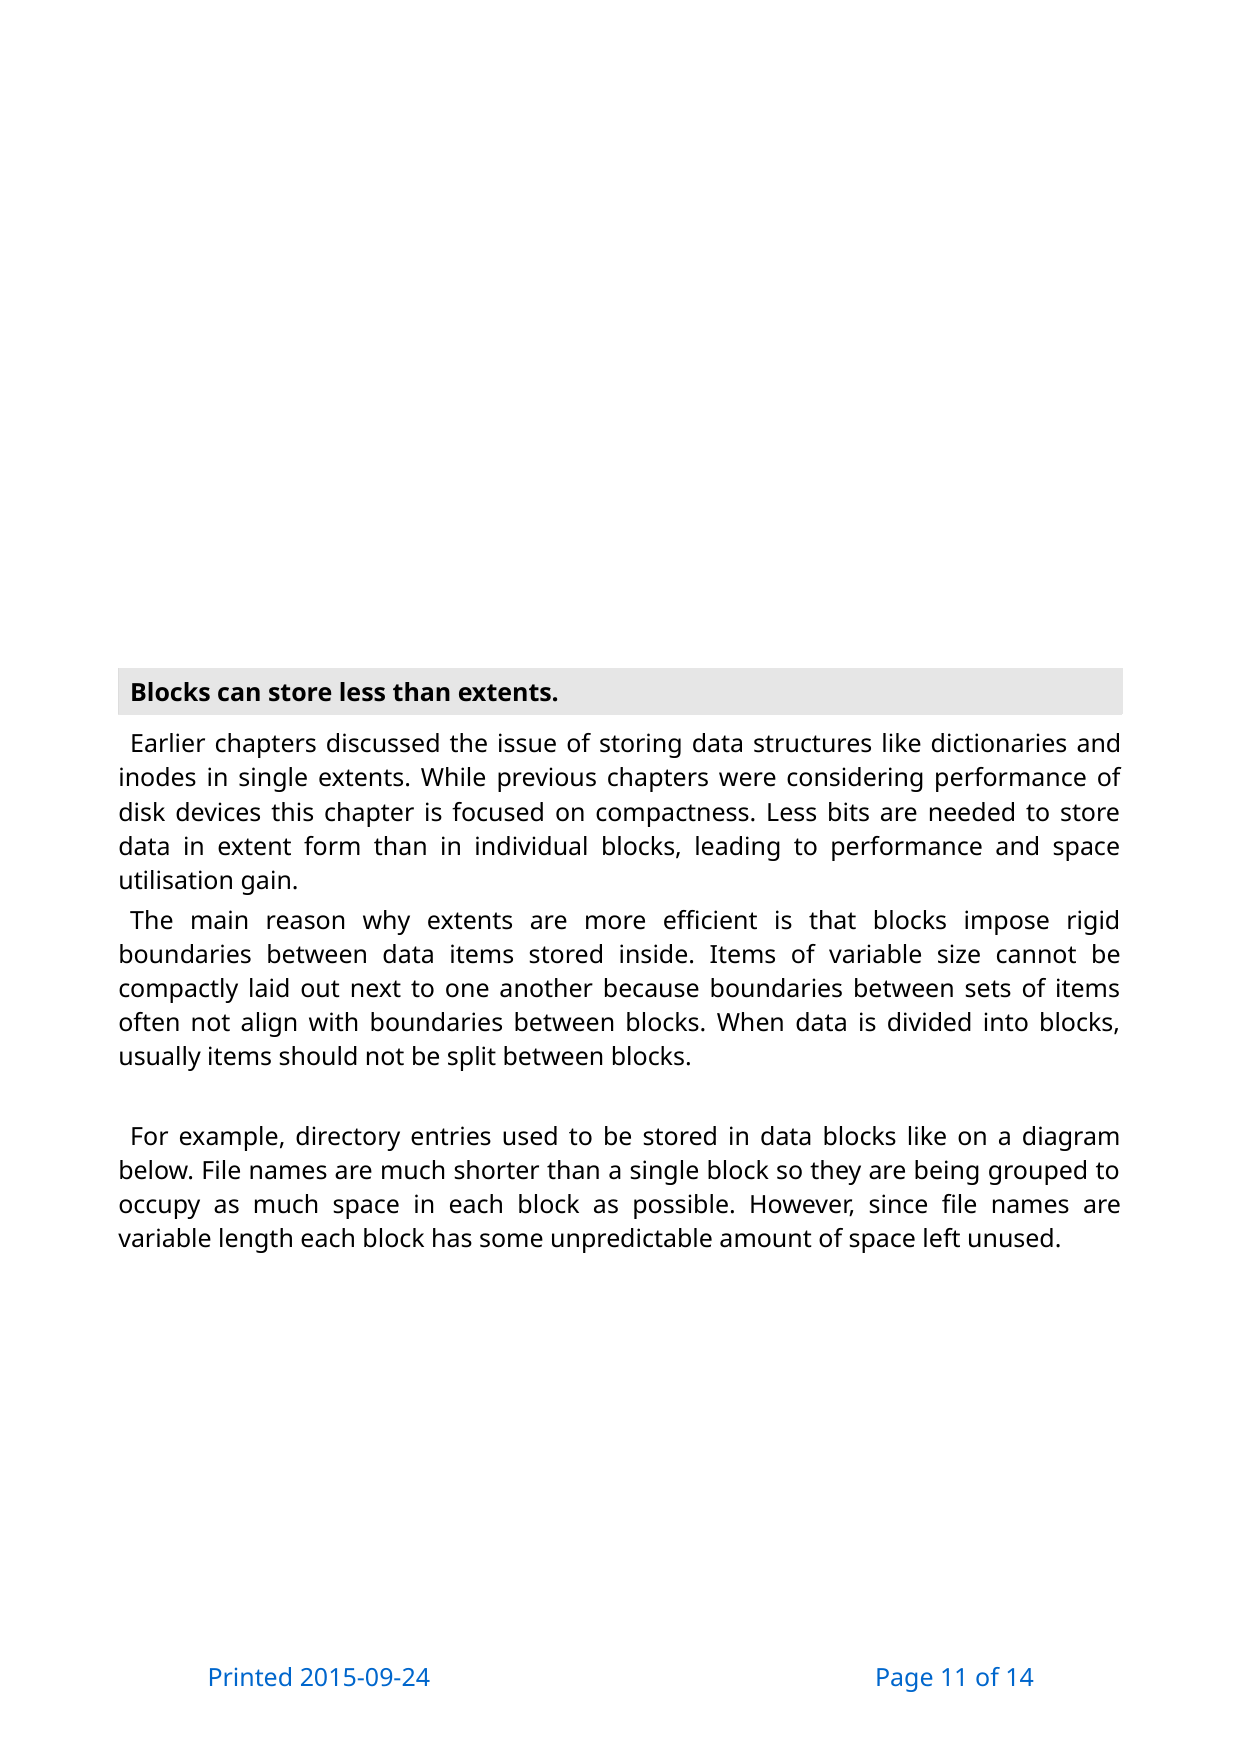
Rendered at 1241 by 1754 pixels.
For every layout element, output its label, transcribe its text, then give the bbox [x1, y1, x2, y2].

text For example, directory entries used to be stored in data blocks like on a diagram below. File names are much shorter than a single block so they are being grouped to occupy as much space in each block as possible. However, since file names are variable length each block has some unpredictable amount of space left unused. [118, 1118, 1122, 1255]
subtitle Blocks can store less than extents. [119, 669, 1122, 714]
text Earlier chapters discussed the issue of storing data structures like dictionaries and inodes in single extents. While previous chapters were considering performance of disk devices this chapter is focused on compactness. Less bits are needed to store data in extent form than in individual blocks, leading to performance and space utilisation gain. [118, 726, 1122, 896]
text The main reason why extents are more efficient is that blocks impose rigid boundaries between data items stored inside. Items of variable size cannot be compactly laid out next to one another because boundaries between sets of items often not align with boundaries between blocks. When data is divided into blocks, usually items should not be split between blocks. [118, 902, 1122, 1073]
